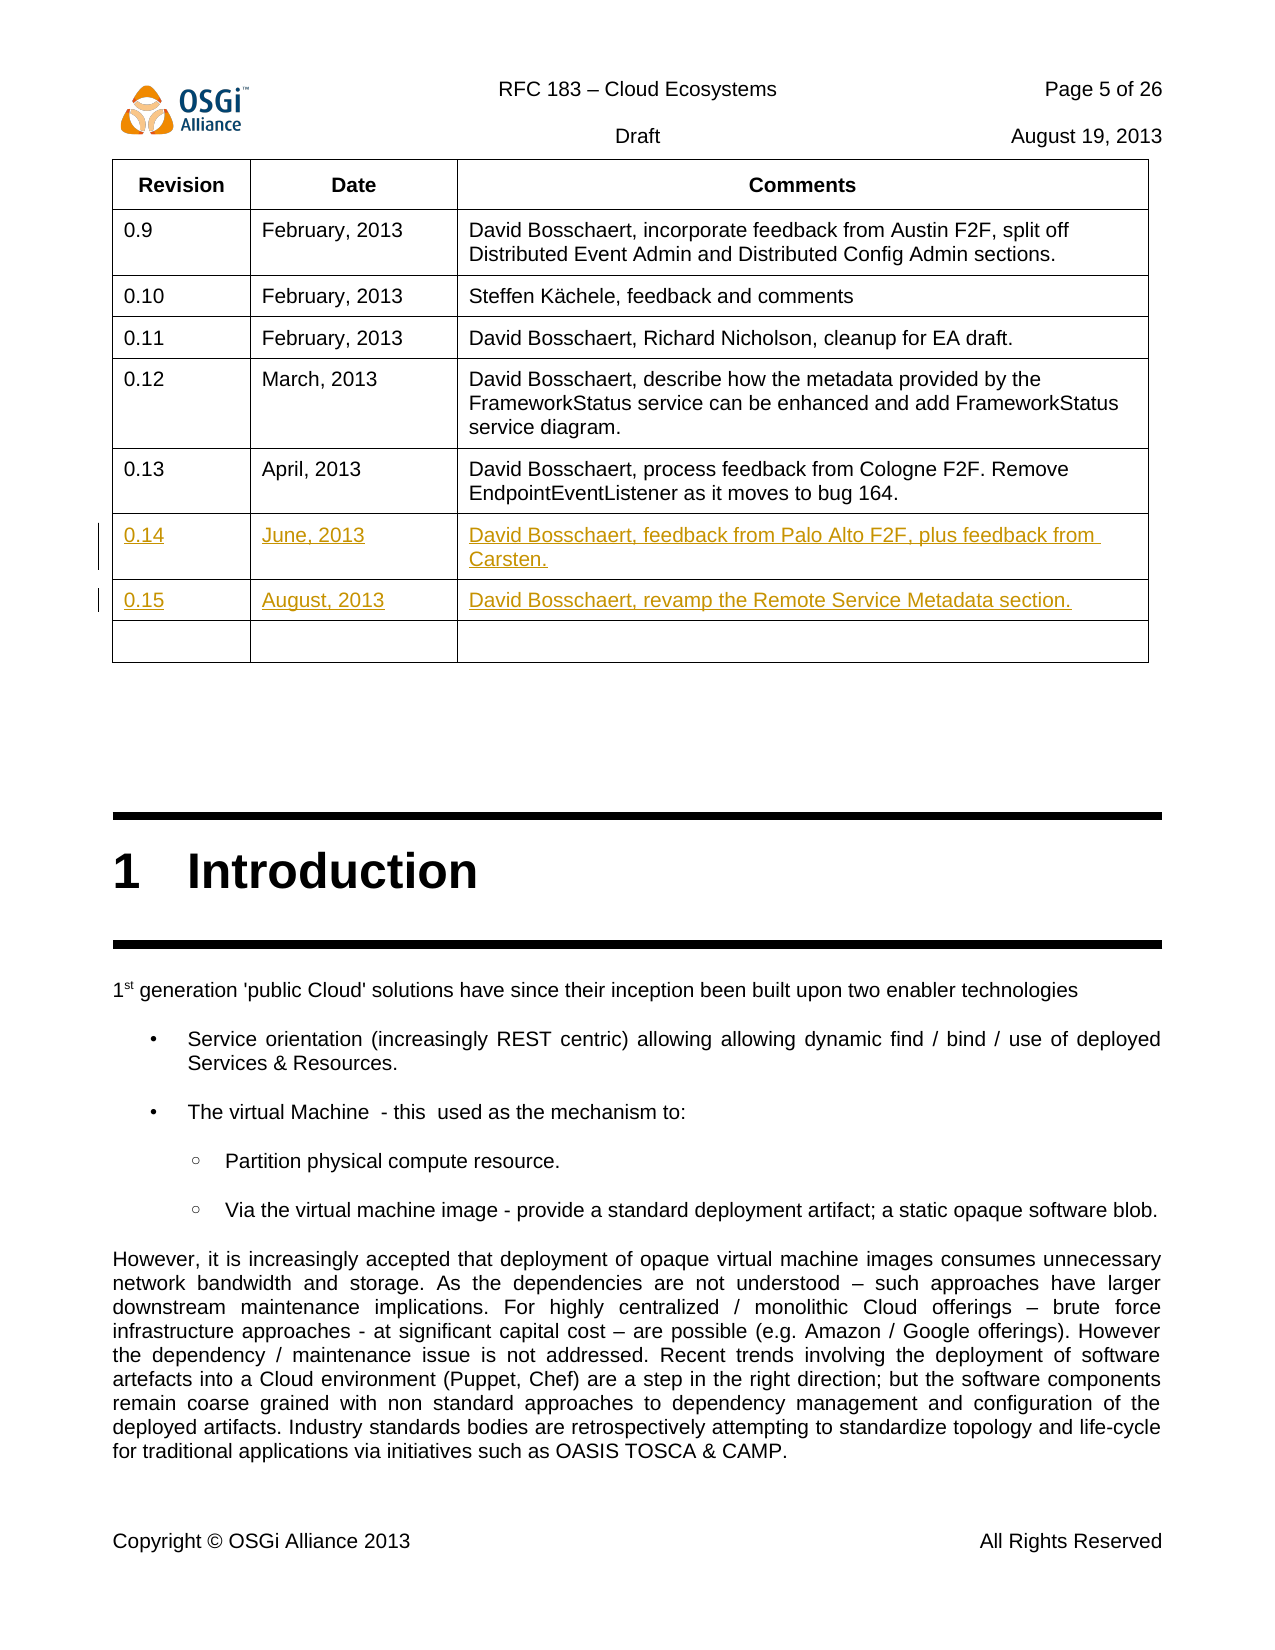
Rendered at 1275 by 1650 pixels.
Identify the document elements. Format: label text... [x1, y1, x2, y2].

table_cell David Bosschaert, process feedback from Cologne F2F. Remove EndpointEventListener as it moves to bug 164. [458, 449, 1148, 513]
table_header Date [251, 160, 457, 209]
table_cell Steffen Kächele, feedback and comments [458, 276, 1148, 316]
table_cell David Bosschaert, describe how the metadata provided by the FrameworkStatus service can be enhanced and add FrameworkStatus service diagram. [458, 359, 1148, 447]
table_cell 0.9 [113, 210, 250, 274]
table_cell February, 2013 [251, 276, 457, 316]
table_cell March, 2013 [251, 359, 457, 447]
list Via the virtual machine image - provide a standard deployment artifact; a static opaque software blob. [187, 1198, 1162, 1222]
list Service orientation (increasingly REST centric) allowing allowing dynamic find / bind / use of deployed Services & Resources. [150, 1027, 1162, 1075]
table_cell 0.10 [113, 276, 250, 316]
table_cell 0.13 [113, 449, 250, 513]
table_header Revision [113, 160, 250, 209]
table_cell February, 2013 [251, 210, 457, 274]
table_cell August, 2013 [251, 580, 457, 620]
table_cell David Bosschaert, Richard Nicholson, cleanup for EA draft. [458, 317, 1148, 358]
text 1st generation 'public Cloud' solutions have since their inception been built upon two enabler technologies [112, 978, 1162, 1002]
table_cell David Bosschaert, feedback from Palo Alto F2F, plus feedback from Carsten. [458, 514, 1148, 579]
list Partition physical compute resource. [187, 1149, 1162, 1173]
table_cell April, 2013 [251, 449, 457, 513]
table_cell [113, 621, 250, 662]
table_cell 0.12 [113, 359, 250, 447]
text However, it is increasingly accepted that deployment of opaque virtual machine images consumes unnecessary network bandwidth and storage. As the dependencies are not understood – such approaches have larger downstream maintenance implications. For highly centralized / monolithic Cloud offerings – brute force infrastructure approaches - at significant capital cost – are possible (e.g. Amazon / Google offerings). However the dependency / maintenance issue is not addressed. Recent trends involving the deployment of software artefacts into a Cloud environment (Puppet, Chef) are a step in the right direction; but the software components remain coarse grained with non standard approaches to dependency management and configuration of the deployed artifacts. Industry standards bodies are retrospectively attempting to standardize topology and life-cycle for traditional applications via initiatives such as OASIS TOSCA & CAMP. [112, 1247, 1162, 1463]
subtitle Introduction [112, 813, 1162, 949]
table_cell David Bosschaert, incorporate feedback from Austin F2F, split off Distributed Event Admin and Distributed Config Admin sections. [458, 210, 1148, 274]
list The virtual Machine - this used as the mechanism to: [150, 1100, 1162, 1124]
picture [113, 78, 257, 142]
table_cell 0.14 [113, 514, 250, 579]
table_cell [458, 621, 1148, 662]
table_cell February, 2013 [251, 317, 457, 358]
table_cell David Bosschaert, revamp the Remote Service Metadata section. [458, 580, 1148, 620]
table_cell 0.15 [113, 580, 250, 620]
table_cell 0.11 [113, 317, 250, 358]
table_cell [251, 621, 457, 662]
table_cell June, 2013 [251, 514, 457, 579]
table_header Comments [458, 160, 1148, 209]
